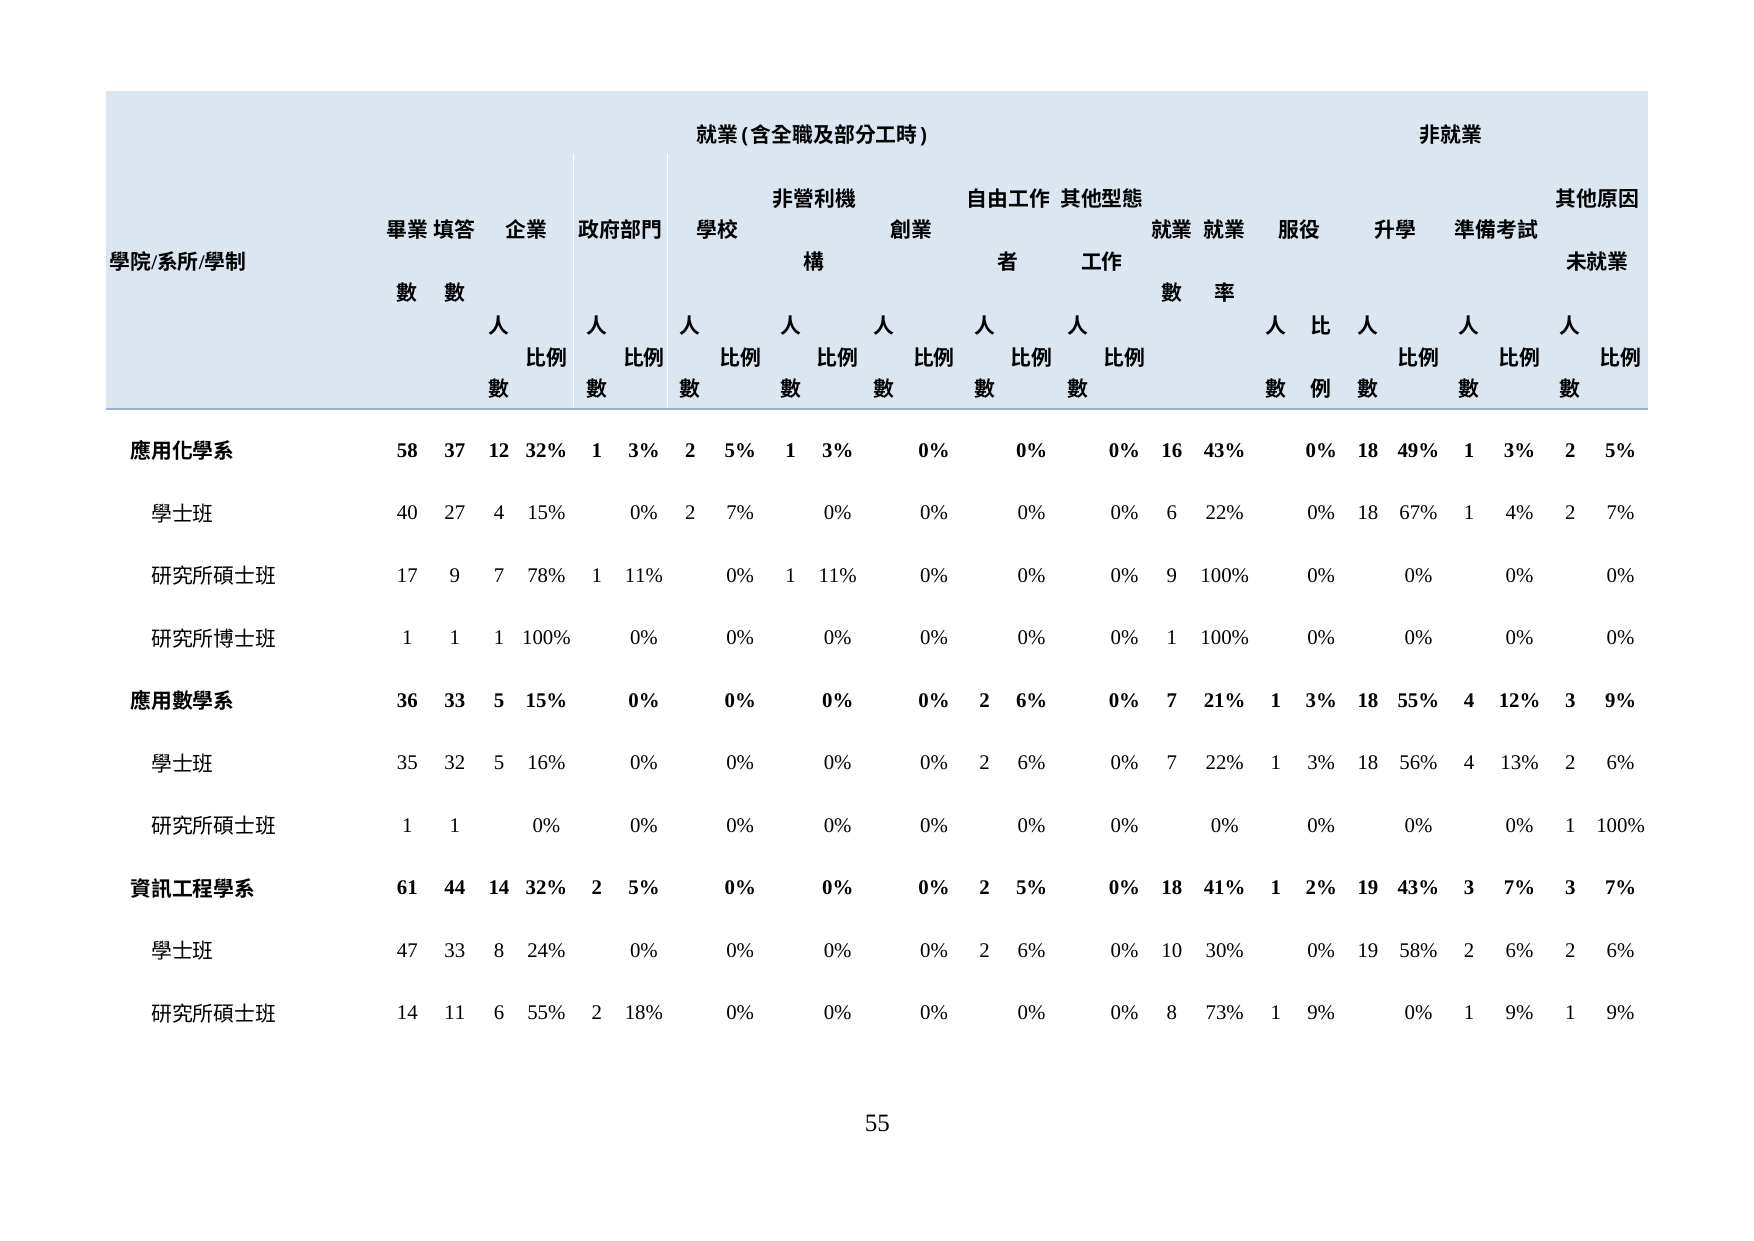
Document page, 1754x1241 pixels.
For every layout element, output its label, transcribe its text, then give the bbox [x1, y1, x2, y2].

table_cell 0% [906, 908, 961, 971]
table_cell 0% [906, 658, 961, 721]
table_cell 1 [431, 783, 478, 846]
table_cell 1 [574, 410, 620, 471]
table_cell 比例 [1100, 281, 1148, 408]
table_cell 4 [1445, 658, 1492, 721]
table_cell [1547, 596, 1593, 658]
table_cell 11 [431, 971, 478, 1033]
table_cell [1344, 596, 1391, 658]
table_cell 2 [574, 971, 620, 1033]
table_cell 22% [1195, 471, 1253, 533]
table_cell 44 [431, 846, 478, 908]
table_cell [574, 783, 620, 846]
table_cell 78% [519, 533, 573, 596]
table_cell 學校 [668, 154, 767, 281]
table_cell 2 [1445, 908, 1492, 971]
table_cell 0% [1008, 410, 1055, 471]
table_cell 6 [478, 971, 519, 1033]
table_cell 服役 [1253, 154, 1344, 281]
table_header 就業率 [1195, 91, 1253, 408]
table_cell 升學 [1344, 154, 1445, 281]
table_cell 人數 [478, 281, 519, 408]
table_cell 30% [1195, 908, 1253, 971]
table_cell 學士班 [106, 721, 383, 783]
table_cell [574, 471, 620, 533]
table_cell 創業 [861, 154, 961, 281]
table_cell 0% [906, 783, 961, 846]
table_cell 0% [906, 533, 961, 596]
table_cell 0% [713, 846, 767, 908]
table_cell [1055, 783, 1100, 846]
table_cell 7 [1148, 658, 1195, 721]
table_cell 政府部門 [574, 154, 667, 281]
table_cell 2 [1547, 721, 1593, 783]
table_cell 0% [906, 471, 961, 533]
table_cell 學士班 [106, 471, 383, 533]
table_cell 35 [383, 721, 431, 783]
table_cell 0% [1391, 533, 1445, 596]
table_cell [961, 783, 1008, 846]
table_cell 0% [1100, 533, 1148, 596]
table_cell 0% [814, 471, 861, 533]
table_cell 22% [1195, 721, 1253, 783]
table_cell 2 [668, 410, 713, 471]
table_cell 0% [1195, 783, 1253, 846]
table_cell 應用數學系 [106, 658, 383, 721]
table_cell 6% [1008, 658, 1055, 721]
table_cell 人數 [1445, 281, 1492, 408]
table_cell [861, 596, 906, 658]
table_cell [668, 846, 713, 908]
table_cell [668, 596, 713, 658]
table_cell 2 [1547, 471, 1593, 533]
table_cell 1 [1445, 410, 1492, 471]
table_cell 比例 [713, 281, 767, 408]
table_cell [1055, 971, 1100, 1033]
table_header 學院/系所/學制 [106, 91, 383, 408]
table_header 就業數 [1148, 91, 1195, 408]
table_cell 3% [1298, 658, 1344, 721]
table_cell [1547, 533, 1593, 596]
table_cell 18 [1344, 658, 1391, 721]
table_cell 0% [1298, 596, 1344, 658]
table_cell 9 [1148, 533, 1195, 596]
table_cell 6% [1593, 721, 1648, 783]
table_cell 100% [1593, 783, 1648, 846]
table_cell 0% [906, 971, 961, 1033]
table_cell 0% [620, 721, 667, 783]
table_header 非就業 [1253, 91, 1648, 154]
table_cell [668, 658, 713, 721]
table_cell 5% [620, 846, 667, 908]
table_cell 3 [1547, 846, 1593, 908]
table_cell [861, 908, 906, 971]
table_cell [1445, 783, 1492, 846]
table_cell 6% [1008, 908, 1055, 971]
table_cell 7 [1148, 721, 1195, 783]
table_cell [574, 596, 620, 658]
table_cell 10 [1148, 908, 1195, 971]
table_cell 1 [478, 596, 519, 658]
table_cell [861, 471, 906, 533]
table_cell 5% [713, 410, 767, 471]
table_cell 資訊工程學系 [106, 846, 383, 908]
table_cell 3% [1298, 721, 1344, 783]
table_cell 研究所博士班 [106, 596, 383, 658]
table_cell 0% [713, 533, 767, 596]
table_cell 比例 [906, 281, 961, 408]
table_cell 36 [383, 658, 431, 721]
table_cell 33 [431, 908, 478, 971]
table_cell 17 [383, 533, 431, 596]
table_cell 人數 [1253, 281, 1298, 408]
table_cell 55% [1391, 658, 1445, 721]
table_cell 14 [478, 846, 519, 908]
table_cell 比例 [1391, 281, 1445, 408]
table_cell 5% [1593, 410, 1648, 471]
table_cell [767, 971, 814, 1033]
table_cell 1 [1253, 846, 1298, 908]
table_cell 0% [620, 783, 667, 846]
table_cell 2 [1547, 410, 1593, 471]
table_cell 7% [1593, 846, 1648, 908]
table_cell [1253, 783, 1298, 846]
table_cell 0% [814, 908, 861, 971]
table_cell 1 [1148, 596, 1195, 658]
table_cell [861, 783, 906, 846]
table_cell 0% [620, 596, 667, 658]
table_cell 0% [814, 846, 861, 908]
table_cell 2 [961, 908, 1008, 971]
table_cell [767, 783, 814, 846]
table_cell 7% [1593, 471, 1648, 533]
table_cell 4 [478, 471, 519, 533]
table_cell [574, 658, 620, 721]
table_cell 18 [1344, 471, 1391, 533]
table_cell 0% [906, 596, 961, 658]
table_cell 比例 [814, 281, 861, 408]
table_cell 0% [1100, 596, 1148, 658]
table_cell 8 [1148, 971, 1195, 1033]
table_cell 41% [1195, 846, 1253, 908]
table_cell 15% [519, 658, 573, 721]
table_cell [1055, 658, 1100, 721]
table_cell 3 [1445, 846, 1492, 908]
table_cell 0% [713, 783, 767, 846]
table_cell 0% [1391, 783, 1445, 846]
table_cell [767, 908, 814, 971]
table_cell 67% [1391, 471, 1445, 533]
table_cell [668, 783, 713, 846]
table_cell 18 [1344, 410, 1391, 471]
table_cell [668, 533, 713, 596]
table_cell 0% [713, 721, 767, 783]
table_cell 0% [713, 658, 767, 721]
table_cell 應用化學系 [106, 410, 383, 471]
table_cell 3 [1547, 658, 1593, 721]
table_cell 0% [1298, 533, 1344, 596]
table_cell 0% [906, 721, 961, 783]
table_cell [1344, 533, 1391, 596]
table_cell 人數 [1547, 281, 1593, 408]
table_cell 0% [814, 971, 861, 1033]
table_cell 0% [814, 596, 861, 658]
table_cell 1 [1253, 721, 1298, 783]
table_cell [1344, 971, 1391, 1033]
table_cell 100% [519, 596, 573, 658]
table_cell 0% [1100, 846, 1148, 908]
table_cell 比例 [1593, 281, 1648, 408]
table_cell 人數 [574, 281, 620, 408]
table_cell [1148, 783, 1195, 846]
table_cell [1445, 533, 1492, 596]
table_cell [1253, 596, 1298, 658]
table_cell 11% [620, 533, 667, 596]
table_cell 15% [519, 471, 573, 533]
table_cell 0% [713, 596, 767, 658]
table_cell 0% [1298, 783, 1344, 846]
table_cell 6 [1148, 471, 1195, 533]
table_cell 4 [1445, 721, 1492, 783]
table_cell 6% [1492, 908, 1547, 971]
table_cell 0% [1391, 971, 1445, 1033]
table_cell [1055, 533, 1100, 596]
table_cell 1 [1547, 971, 1593, 1033]
table_cell 1 [1253, 971, 1298, 1033]
table_cell 0% [620, 471, 667, 533]
table_cell 6% [1593, 908, 1648, 971]
table_cell 0% [1492, 783, 1547, 846]
table_cell [767, 846, 814, 908]
table_cell 1 [1547, 783, 1593, 846]
table_cell 1 [767, 410, 814, 471]
table_cell 12% [1492, 658, 1547, 721]
table_cell 0% [1593, 596, 1648, 658]
table_cell [1055, 721, 1100, 783]
table_cell 0% [814, 783, 861, 846]
table_cell 1 [1253, 658, 1298, 721]
table_cell [961, 533, 1008, 596]
table_cell [1253, 410, 1298, 471]
table_cell [767, 596, 814, 658]
table_cell 1 [1445, 471, 1492, 533]
table_cell 人數 [767, 281, 814, 408]
table_cell 21% [1195, 658, 1253, 721]
table_cell 18 [1148, 846, 1195, 908]
table_cell 1 [431, 596, 478, 658]
table_cell 0% [1008, 783, 1055, 846]
table_cell 61 [383, 846, 431, 908]
table_cell [668, 971, 713, 1033]
table_cell 0% [906, 410, 961, 471]
table_cell 32% [519, 410, 573, 471]
table_cell [574, 908, 620, 971]
table_cell 2 [1547, 908, 1593, 971]
table_cell 33 [431, 658, 478, 721]
table_cell 58% [1391, 908, 1445, 971]
table_cell 43% [1391, 846, 1445, 908]
table_header 就業(含全職及部分工時) [478, 91, 1148, 154]
table_cell [961, 971, 1008, 1033]
table_cell 0% [1008, 596, 1055, 658]
table_cell [1055, 846, 1100, 908]
table_cell 非營利機構 [767, 154, 861, 281]
table_cell 27 [431, 471, 478, 533]
table_cell 32% [519, 846, 573, 908]
table_cell 5% [1008, 846, 1055, 908]
table_cell 24% [519, 908, 573, 971]
table_cell 0% [1100, 908, 1148, 971]
table_cell [861, 971, 906, 1033]
table_cell [767, 471, 814, 533]
table_cell 9% [1593, 658, 1648, 721]
table_cell 人數 [861, 281, 906, 408]
table_cell 人數 [668, 281, 713, 408]
table_cell [767, 658, 814, 721]
table_cell 研究所碩士班 [106, 783, 383, 846]
table_cell 2 [668, 471, 713, 533]
table_cell 9% [1593, 971, 1648, 1033]
table_cell 0% [1298, 908, 1344, 971]
table_cell 0% [620, 908, 667, 971]
table_cell 9% [1492, 971, 1547, 1033]
table_cell 準備考試 [1445, 154, 1547, 281]
table_cell 2 [574, 846, 620, 908]
table_cell 32 [431, 721, 478, 783]
table_cell 0% [814, 658, 861, 721]
table_cell [668, 721, 713, 783]
table_cell 研究所碩士班 [106, 971, 383, 1033]
table_header 畢業數 [383, 91, 431, 408]
table_cell [1055, 596, 1100, 658]
table_cell 0% [519, 783, 573, 846]
table_cell 0% [1008, 533, 1055, 596]
table_cell 7% [1492, 846, 1547, 908]
table_cell 100% [1195, 596, 1253, 658]
table_cell 1 [1445, 971, 1492, 1033]
table_cell [1055, 471, 1100, 533]
table_cell 2 [961, 658, 1008, 721]
table_cell 0% [1100, 783, 1148, 846]
table_cell 其他型態工作 [1055, 154, 1148, 281]
table_cell 2 [961, 846, 1008, 908]
table_cell 人數 [1055, 281, 1100, 408]
table_cell [1253, 471, 1298, 533]
table_cell 58 [383, 410, 431, 471]
table_cell 0% [1100, 658, 1148, 721]
table_cell 0% [713, 908, 767, 971]
table_cell 5 [478, 721, 519, 783]
table_cell 0% [1100, 471, 1148, 533]
table_cell 9 [431, 533, 478, 596]
table_cell 0% [1492, 533, 1547, 596]
table_cell 16% [519, 721, 573, 783]
table_cell 14 [383, 971, 431, 1033]
table_cell [961, 410, 1008, 471]
table_cell 比例 [1492, 281, 1547, 408]
table_cell 56% [1391, 721, 1445, 783]
table_cell 比例 [620, 281, 667, 408]
table_cell 0% [1593, 533, 1648, 596]
table_cell 0% [1391, 596, 1445, 658]
table_cell 3% [814, 410, 861, 471]
table_cell 16 [1148, 410, 1195, 471]
table_cell [1253, 533, 1298, 596]
table_cell 企業 [478, 154, 573, 281]
table_cell [861, 721, 906, 783]
table_cell 19 [1344, 908, 1391, 971]
table_cell 學士班 [106, 908, 383, 971]
table_cell 73% [1195, 971, 1253, 1033]
table_cell 8 [478, 908, 519, 971]
table_cell 0% [1100, 971, 1148, 1033]
table_cell 研究所碩士班 [106, 533, 383, 596]
table_cell 12 [478, 410, 519, 471]
table_cell 7 [478, 533, 519, 596]
table_header 填答數 [431, 91, 478, 408]
table_cell 3% [1492, 410, 1547, 471]
table_cell 7% [713, 471, 767, 533]
table_cell 5 [478, 658, 519, 721]
table_cell 0% [713, 971, 767, 1033]
table_cell [478, 783, 519, 846]
table_cell [861, 846, 906, 908]
table_cell 0% [1100, 721, 1148, 783]
table_cell 0% [814, 721, 861, 783]
table_cell 2% [1298, 846, 1344, 908]
table_cell 0% [1298, 471, 1344, 533]
table_cell [861, 658, 906, 721]
table_cell 比例 [1298, 281, 1344, 408]
table_cell 1 [574, 533, 620, 596]
table_cell 自由工作者 [961, 154, 1055, 281]
table_cell 9% [1298, 971, 1344, 1033]
table_cell 18% [620, 971, 667, 1033]
table_cell [961, 471, 1008, 533]
table_cell 0% [620, 658, 667, 721]
table_cell [1055, 908, 1100, 971]
table_cell 43% [1195, 410, 1253, 471]
table_cell [861, 533, 906, 596]
table_cell [668, 908, 713, 971]
table_cell 1 [383, 596, 431, 658]
table_cell [767, 721, 814, 783]
table_cell 49% [1391, 410, 1445, 471]
table_cell 55% [519, 971, 573, 1033]
table_cell [861, 410, 906, 471]
table_cell 11% [814, 533, 861, 596]
table_cell 47 [383, 908, 431, 971]
table_cell 0% [1298, 410, 1344, 471]
table_cell [1055, 410, 1100, 471]
table_cell 0% [906, 846, 961, 908]
table_cell 6% [1008, 721, 1055, 783]
table_cell [574, 721, 620, 783]
table_cell [961, 596, 1008, 658]
table_cell 37 [431, 410, 478, 471]
table_cell 40 [383, 471, 431, 533]
table_cell 其他原因未就業 [1547, 154, 1648, 281]
table_cell 3% [620, 410, 667, 471]
table_cell [1253, 908, 1298, 971]
table_cell 19 [1344, 846, 1391, 908]
table_cell 比例 [1008, 281, 1055, 408]
table_cell 18 [1344, 721, 1391, 783]
table_cell 2 [961, 721, 1008, 783]
table_cell 人數 [961, 281, 1008, 407]
table_cell 1 [383, 783, 431, 846]
table_cell 100% [1195, 533, 1253, 596]
table_cell 1 [767, 533, 814, 596]
table_cell 0% [1492, 596, 1547, 658]
table_cell [1344, 783, 1391, 846]
table_cell 比例 [519, 281, 573, 408]
table_cell [1445, 596, 1492, 658]
table_cell 4% [1492, 471, 1547, 533]
table_cell 0% [1008, 971, 1055, 1033]
table_cell 人數 [1344, 281, 1391, 408]
table_cell 0% [1008, 471, 1055, 533]
table_cell 13% [1492, 721, 1547, 783]
table_cell 0% [1100, 410, 1148, 471]
